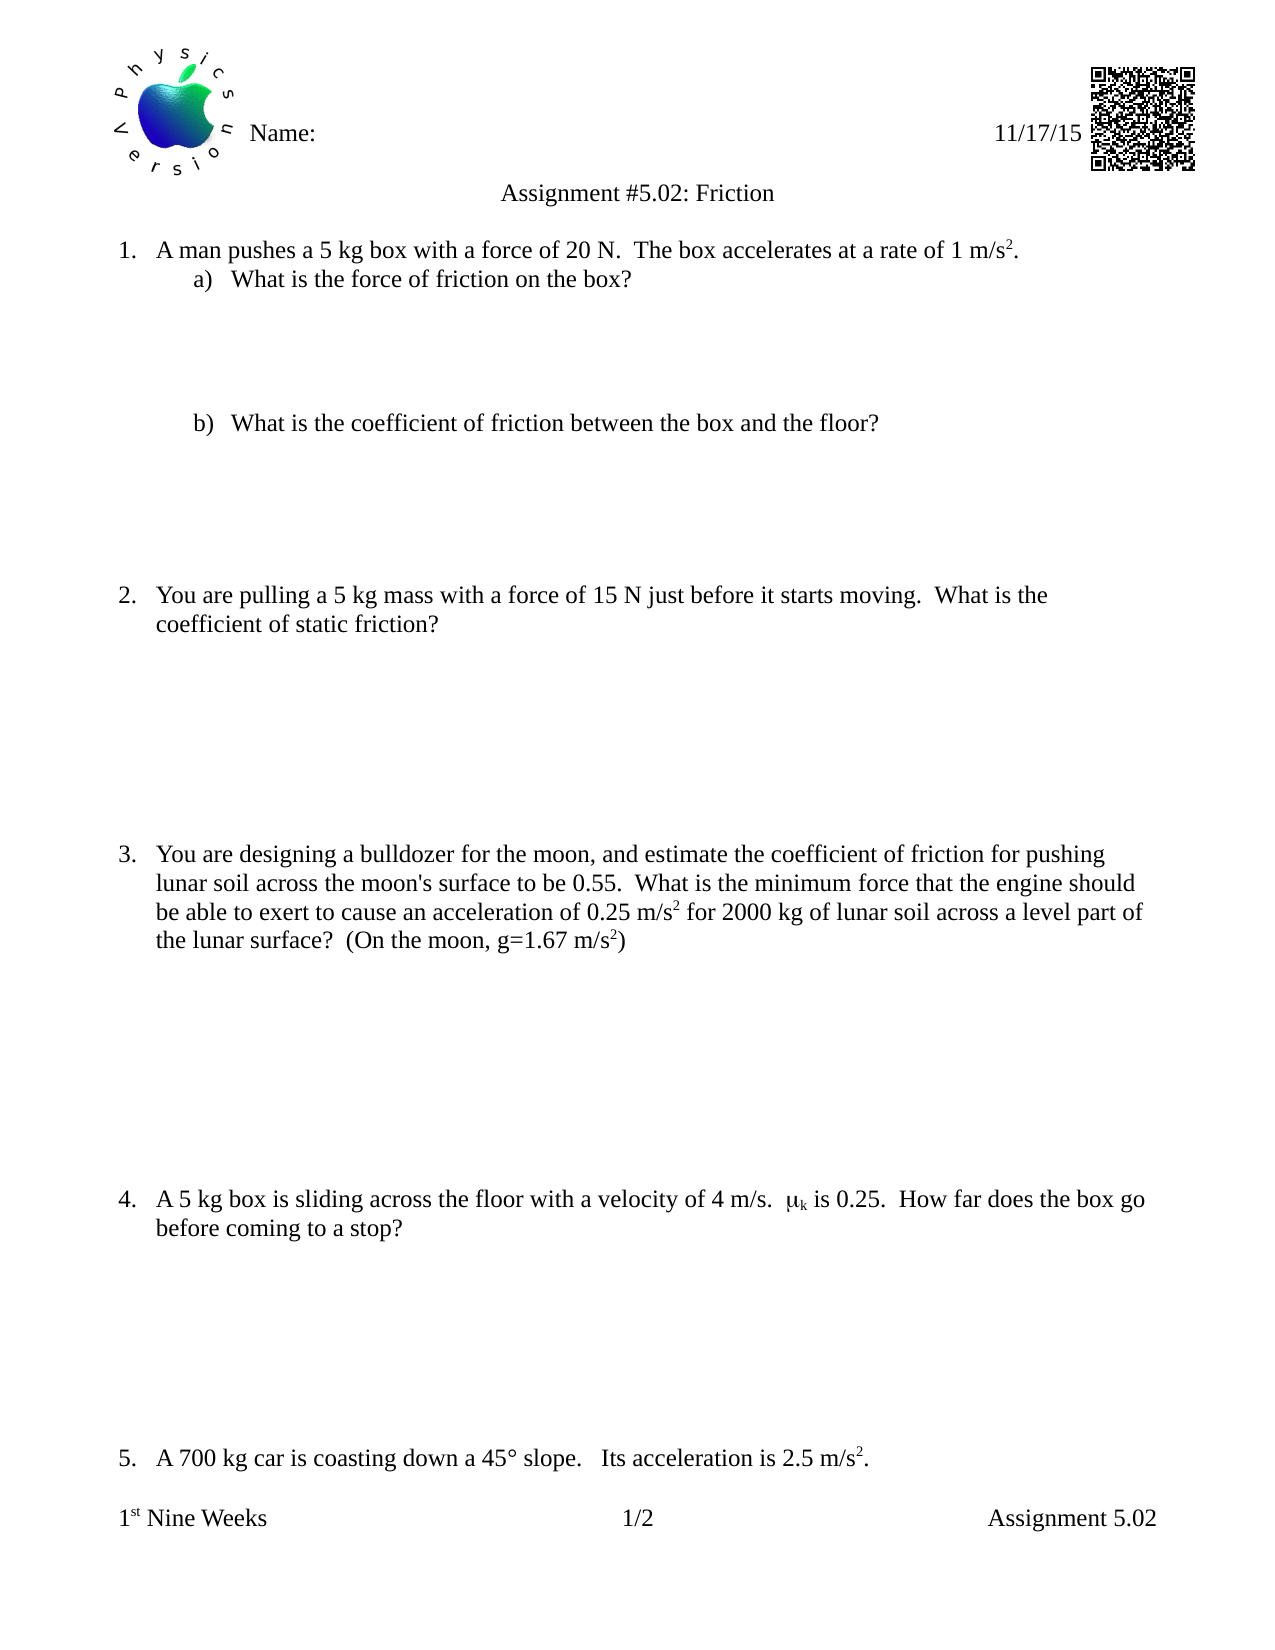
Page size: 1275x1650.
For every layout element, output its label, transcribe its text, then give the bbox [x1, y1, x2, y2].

picture [113, 48, 234, 176]
list What is the force of friction on the box? [193, 264, 1157, 293]
list A 5 kg box is sliding across the floor with a velocity of 4 m/s. mk is 0.25. How far does the box go before coming to a stop? [118, 1184, 1157, 1242]
list You are designing a bulldozer for the moon, and estimate the coefficient of friction for pushing lunar soil across the moon's surface to be 0.55. What is the minimum force that the engine should be able to exert to cause an acceleration of 0.25 m/s2 for 2000 kg of lunar soil across a level part of the lunar surface? (On the moon, g=1.67 m/s2) [118, 839, 1157, 954]
list A 700 kg car is coasting down a 45° slope. Its acceleration is 2.5 m/s2. [118, 1443, 1157, 1472]
list You are pulling a 5 kg mass with a force of 15 N just before it starts moving. What is the coefficient of static friction? [118, 581, 1157, 638]
text Assignment #5.02: Friction [118, 176, 1157, 207]
list What is the coefficient of friction between the box and the floor? [193, 408, 1157, 437]
list A man pushes a 5 kg box with a force of 20 N. The box accelerates at a rate of 1 m/s2. [118, 236, 1157, 264]
picture [1082, 58, 1203, 179]
